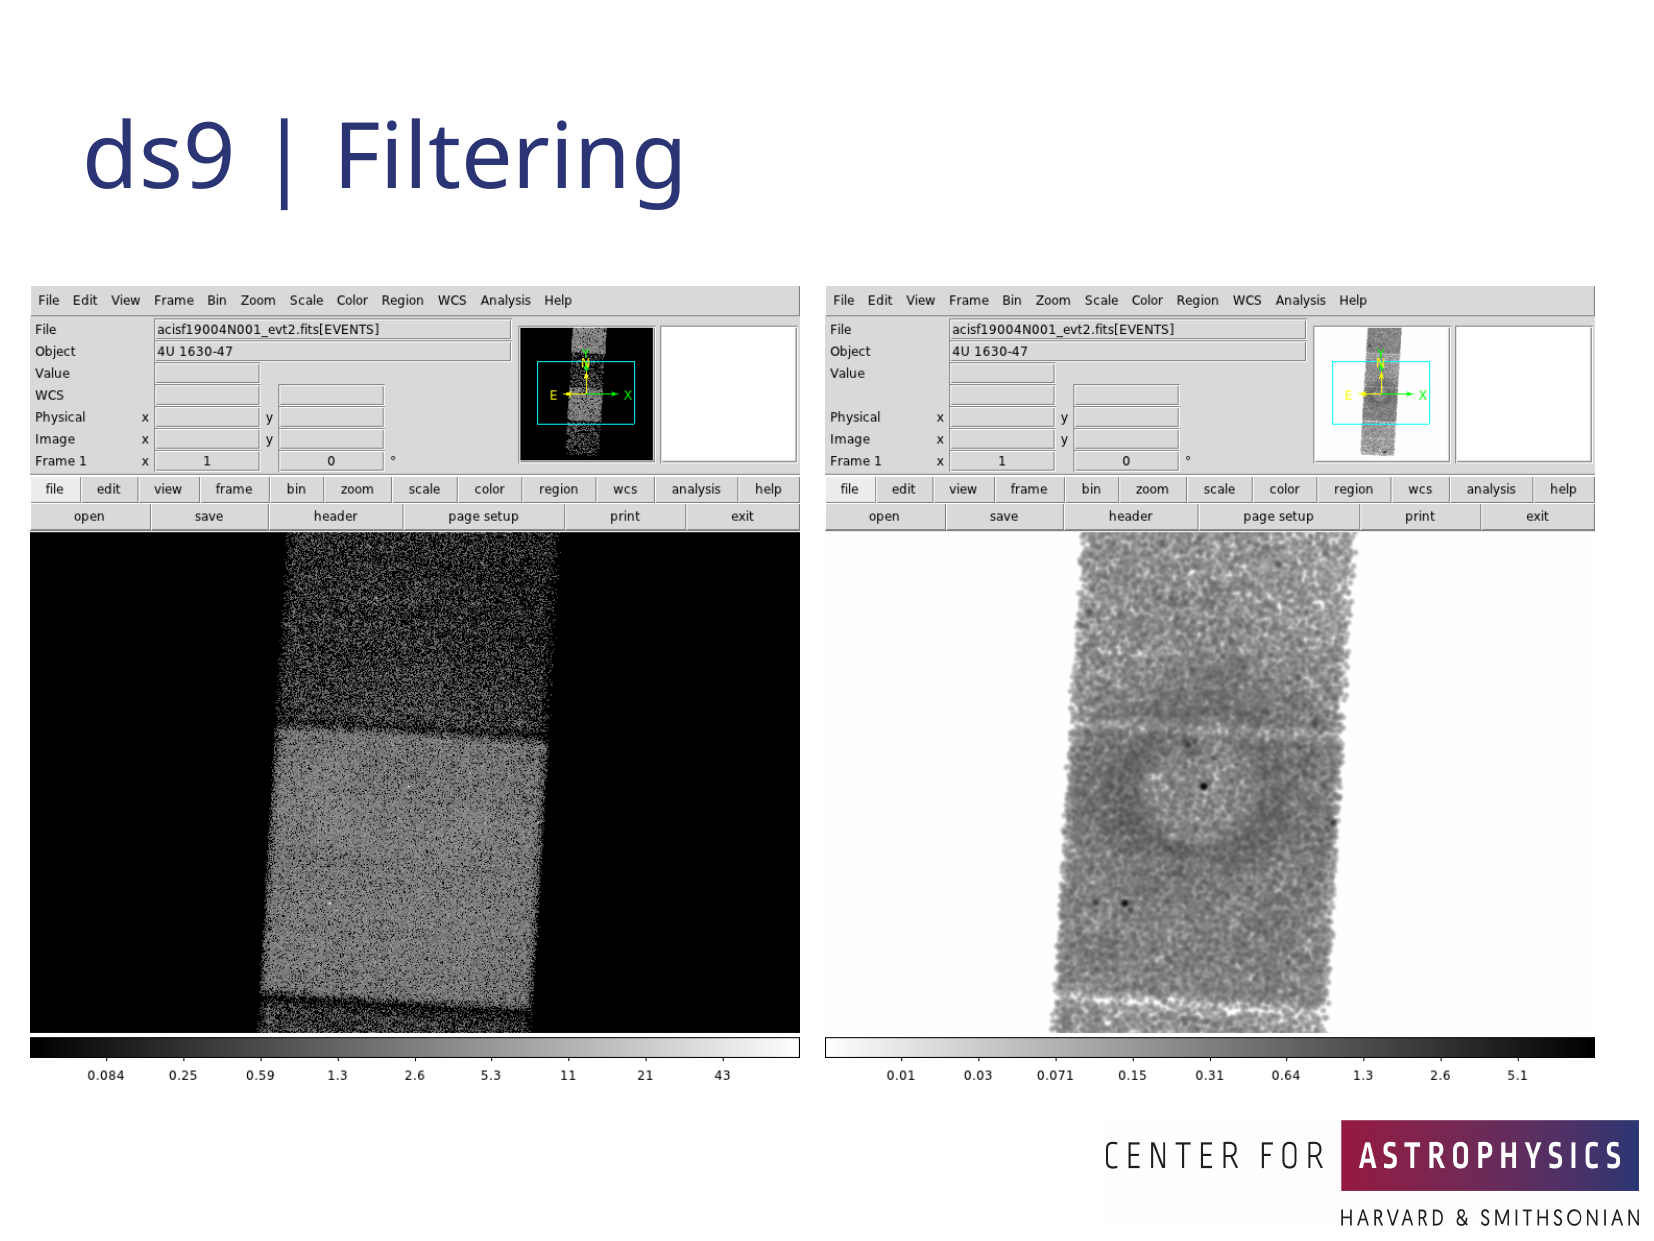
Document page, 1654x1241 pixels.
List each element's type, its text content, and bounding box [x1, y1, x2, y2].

picture [825, 285, 1595, 1082]
picture [1106, 1120, 1639, 1226]
picture [30, 285, 800, 1082]
title ds9 | Filtering [82, 49, 1571, 257]
